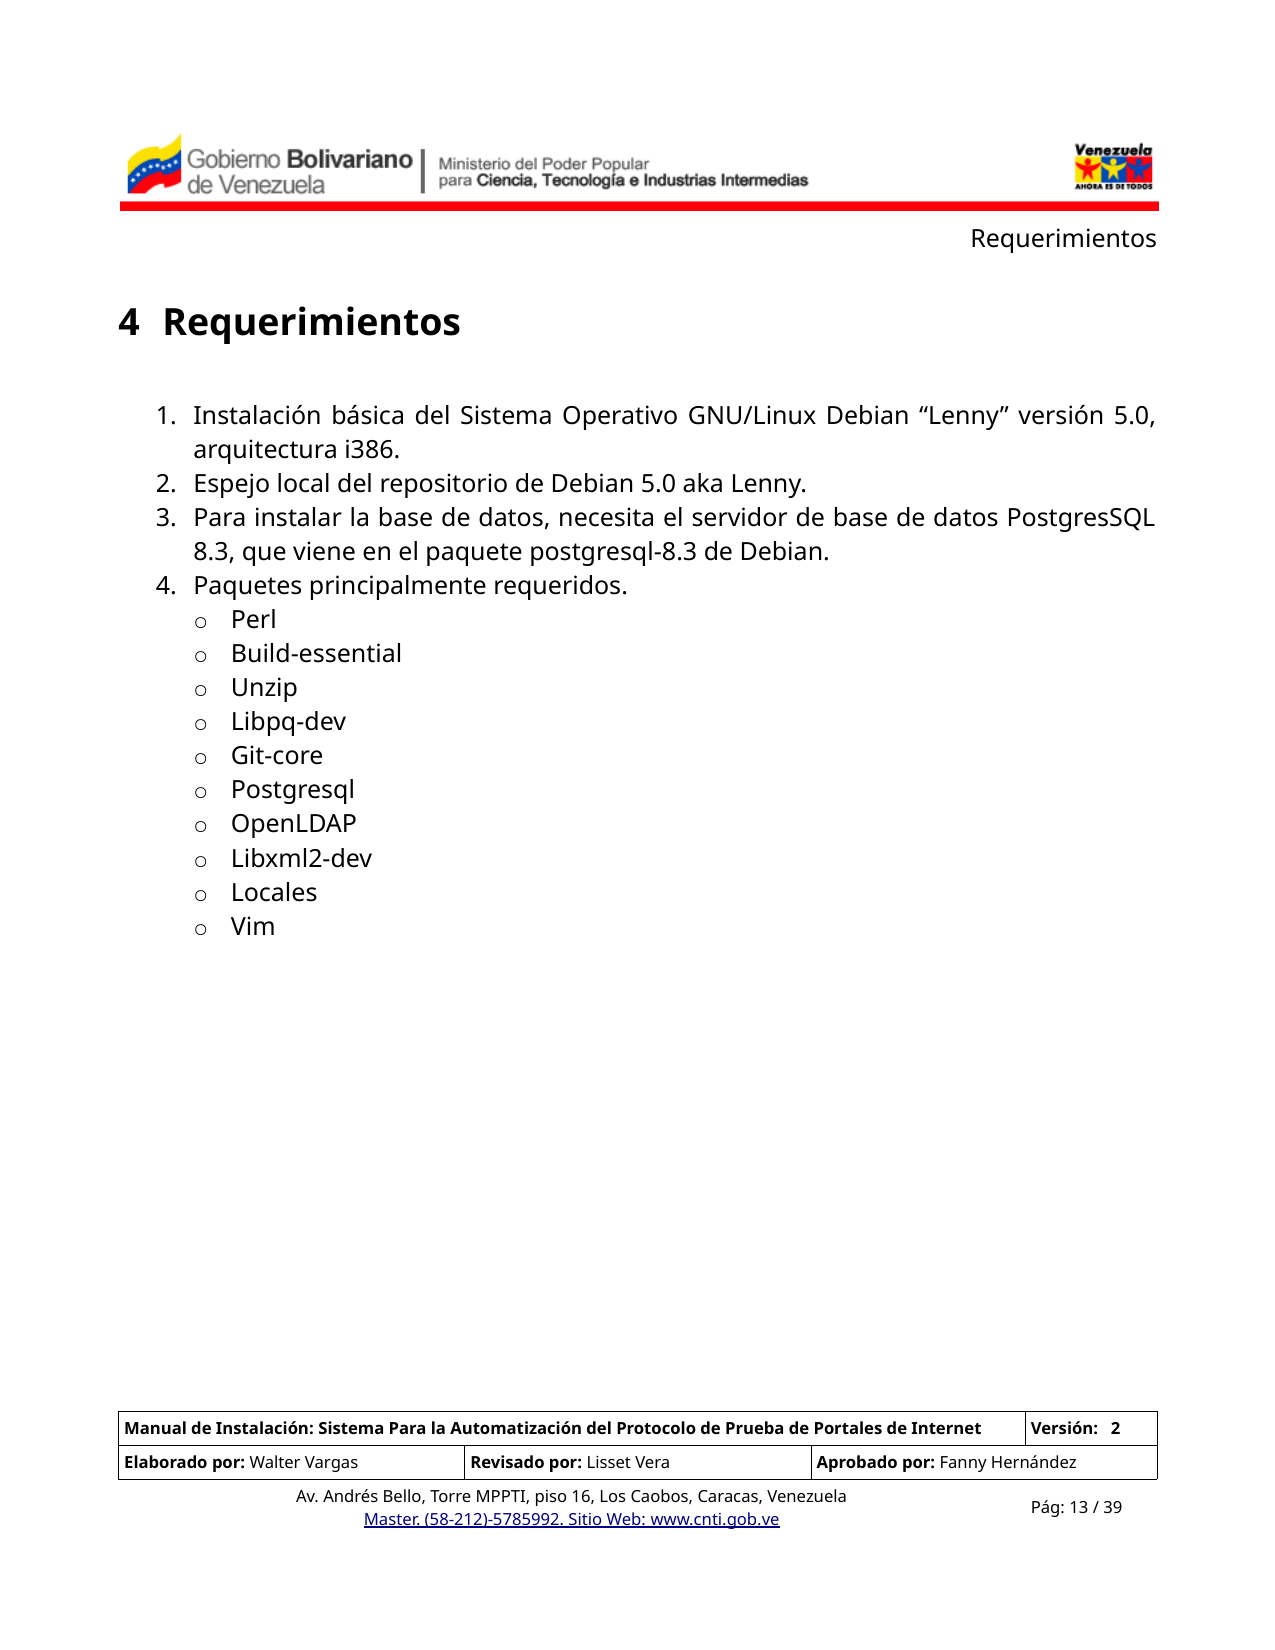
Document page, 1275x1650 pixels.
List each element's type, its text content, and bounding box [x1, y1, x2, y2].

list Unzip [193, 670, 1157, 704]
list Instalación básica del Sistema Operativo GNU/Linux Debian “Lenny” versión 5.0, arquitectura i386. [156, 372, 1157, 466]
list Para instalar la base de datos, necesita el servidor de base de datos PostgresSQL 8.3, que viene en el paquete postgresql-8.3 de Debian. [156, 499, 1157, 568]
list Build-essential [193, 636, 1157, 670]
list Postgresql [193, 772, 1157, 806]
list Perl [193, 602, 1157, 636]
list Espejo local del repositorio de Debian 5.0 aka Lenny. [156, 466, 1157, 499]
list Vim [193, 908, 1157, 942]
list Paquetes principalmente requeridos. [156, 568, 1157, 602]
subtitle Requerimientos [118, 295, 1157, 346]
list OpenLDAP [193, 806, 1157, 840]
list Git-core [193, 738, 1157, 772]
picture [120, 125, 1159, 211]
list Locales [193, 874, 1157, 908]
list Libxml2-dev [193, 840, 1157, 874]
list Libpq-dev [193, 704, 1157, 738]
